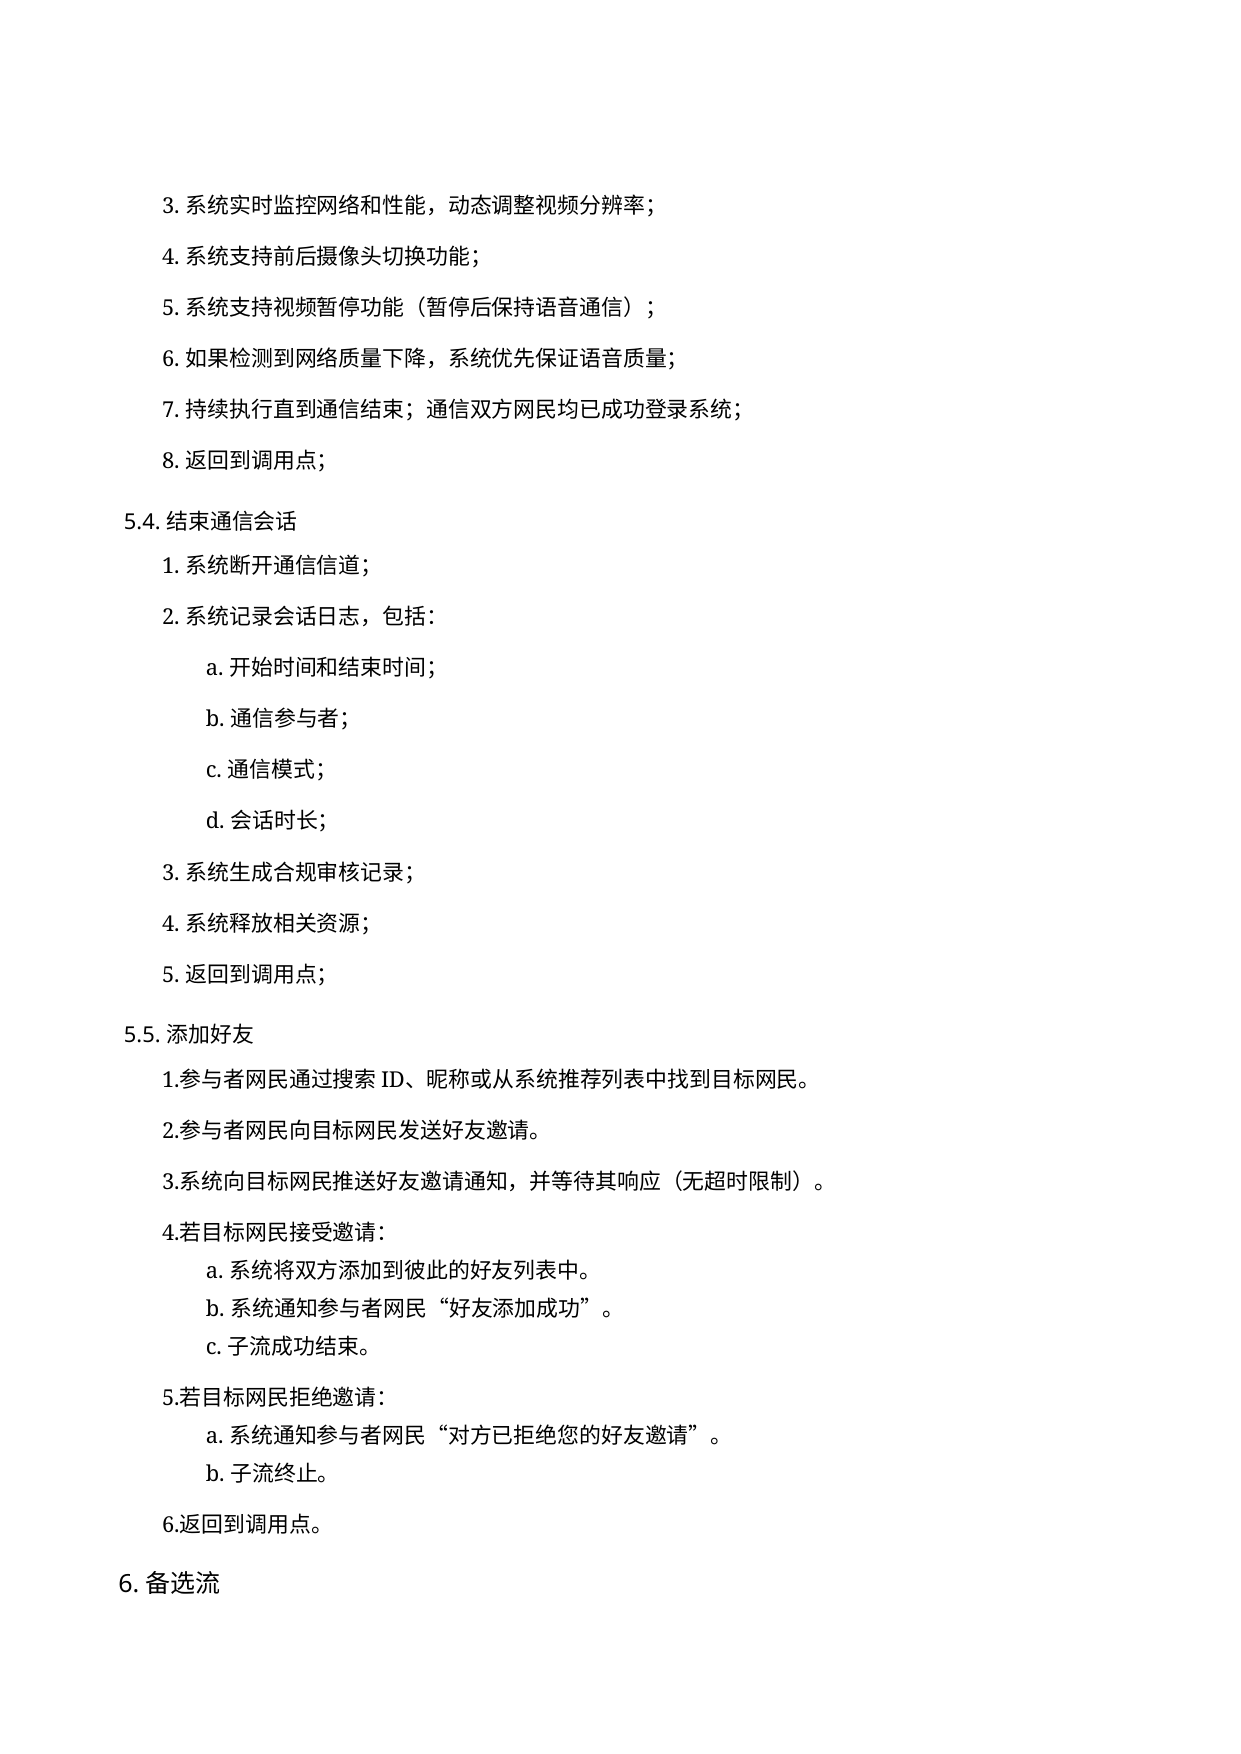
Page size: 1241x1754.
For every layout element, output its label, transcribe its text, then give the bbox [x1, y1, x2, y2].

text 4. 系统释放相关资源； [118, 906, 1122, 937]
text 2.参与者网民向目标网民发送好友邀请。 [118, 1113, 1122, 1145]
text 1.参与者网民通过搜索ID、昵称或从系统推荐列表中找到目标网民。 [118, 1062, 1122, 1094]
text 6. 如果检测到网络质量下降，系统优先保证语音质量； [118, 341, 1122, 372]
text b. 通信参与者； [118, 701, 1122, 733]
subtitle 备选流 [118, 1564, 1122, 1600]
text 1. 系统断开通信信道； [118, 548, 1122, 580]
subtitle 结束通信会话 [118, 504, 1122, 535]
text 4. 系统支持前后摄像头切换功能； [118, 239, 1122, 270]
text a. 开始时间和结束时间； [118, 650, 1122, 682]
text 2. 系统记录会话日志，包括： [118, 599, 1122, 631]
text 6.返回到调用点。 [118, 1507, 1122, 1539]
text 5. 返回到调用点； [118, 957, 1122, 988]
subtitle 添加好友 [118, 1017, 1122, 1049]
text 5. 系统支持视频暂停功能（暂停后保持语音通信）； [118, 290, 1122, 321]
text 3. 系统实时监控网络和性能，动态调整视频分辨率； [118, 188, 1122, 219]
text d. 会话时长； [118, 803, 1122, 835]
text 7. 持续执行直到通信结束；通信双方网民均已成功登录系统； [118, 392, 1122, 423]
text 4.若目标网民接受邀请： a. 系统将双方添加到彼此的好友列表中。 b. 系统通知参与者网民“好友添加成功”。 c. 子流成功结束。 [118, 1215, 1122, 1361]
text 3.系统向目标网民推送好友邀请通知，并等待其响应（无超时限制）。 [118, 1164, 1122, 1196]
text 3. 系统生成合规审核记录； [118, 854, 1122, 886]
text c. 通信模式； [118, 752, 1122, 784]
text 8. 返回到调用点； [118, 443, 1122, 474]
text 5.若目标网民拒绝邀请： a. 系统通知参与者网民“对方已拒绝您的好友邀请”。 b. 子流终止。 [118, 1380, 1122, 1488]
